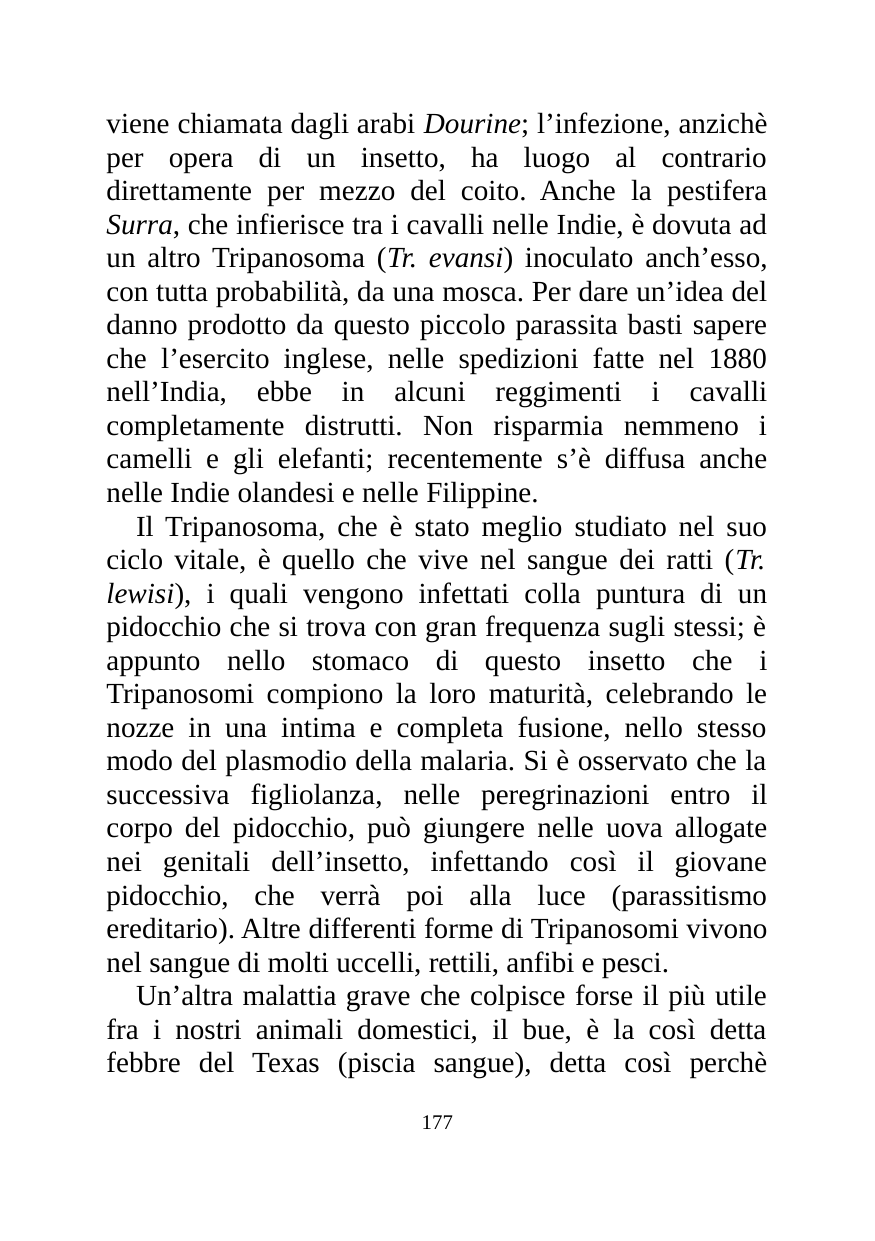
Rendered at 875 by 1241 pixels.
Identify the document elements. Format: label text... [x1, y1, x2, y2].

text Un’altra malattia grave che colpisce forse il più utile fra i nostri animali domestici, il bue, è la così detta febbre del Texas (piscia sangue), detta così perchè [106, 978, 768, 1079]
text viene chiamata dagli arabi Dourine; l’infezione, anzichè per opera di un insetto, ha luogo al contrario direttamente per mezzo del coito. Anche la pestifera Surra, che infierisce tra i cavalli nelle Indie, è dovuta ad un altro Tripanosoma (Tr. evansi) inoculato anch’esso, con tutta probabilità, da una mosca. Per dare un’idea del danno prodotto da questo piccolo parassita basti sapere che l’esercito inglese, nelle spedizioni fatte nel 1880 nell’India, ebbe in alcuni reggimenti i cavalli completamente distrutti. Non risparmia nemmeno i camelli e gli elefanti; recentemente s’è diffusa anche nelle Indie olandesi e nelle Filippine. [106, 106, 768, 509]
text Il Tripanosoma, che è stato meglio studiato nel suo ciclo vitale, è quello che vive nel sangue dei ratti (Tr. lewisi), i quali vengono infettati colla puntura di un pidocchio che si trova con gran frequenza sugli stessi; è appunto nello stomaco di questo insetto che i Tripanosomi compiono la loro maturità, celebrando le nozze in una intima e completa fusione, nello stesso modo del plasmodio della malaria. Si è osservato che la successiva figliolanza, nelle peregrinazioni entro il corpo del pidocchio, può giungere nelle uova allogate nei genitali dell’insetto, infettando così il giovane pidocchio, che verrà poi alla luce (parassitismo ereditario). Altre differenti forme di Tripanosomi vivono nel sangue di molti uccelli, rettili, anfibi e pesci. [106, 509, 768, 978]
